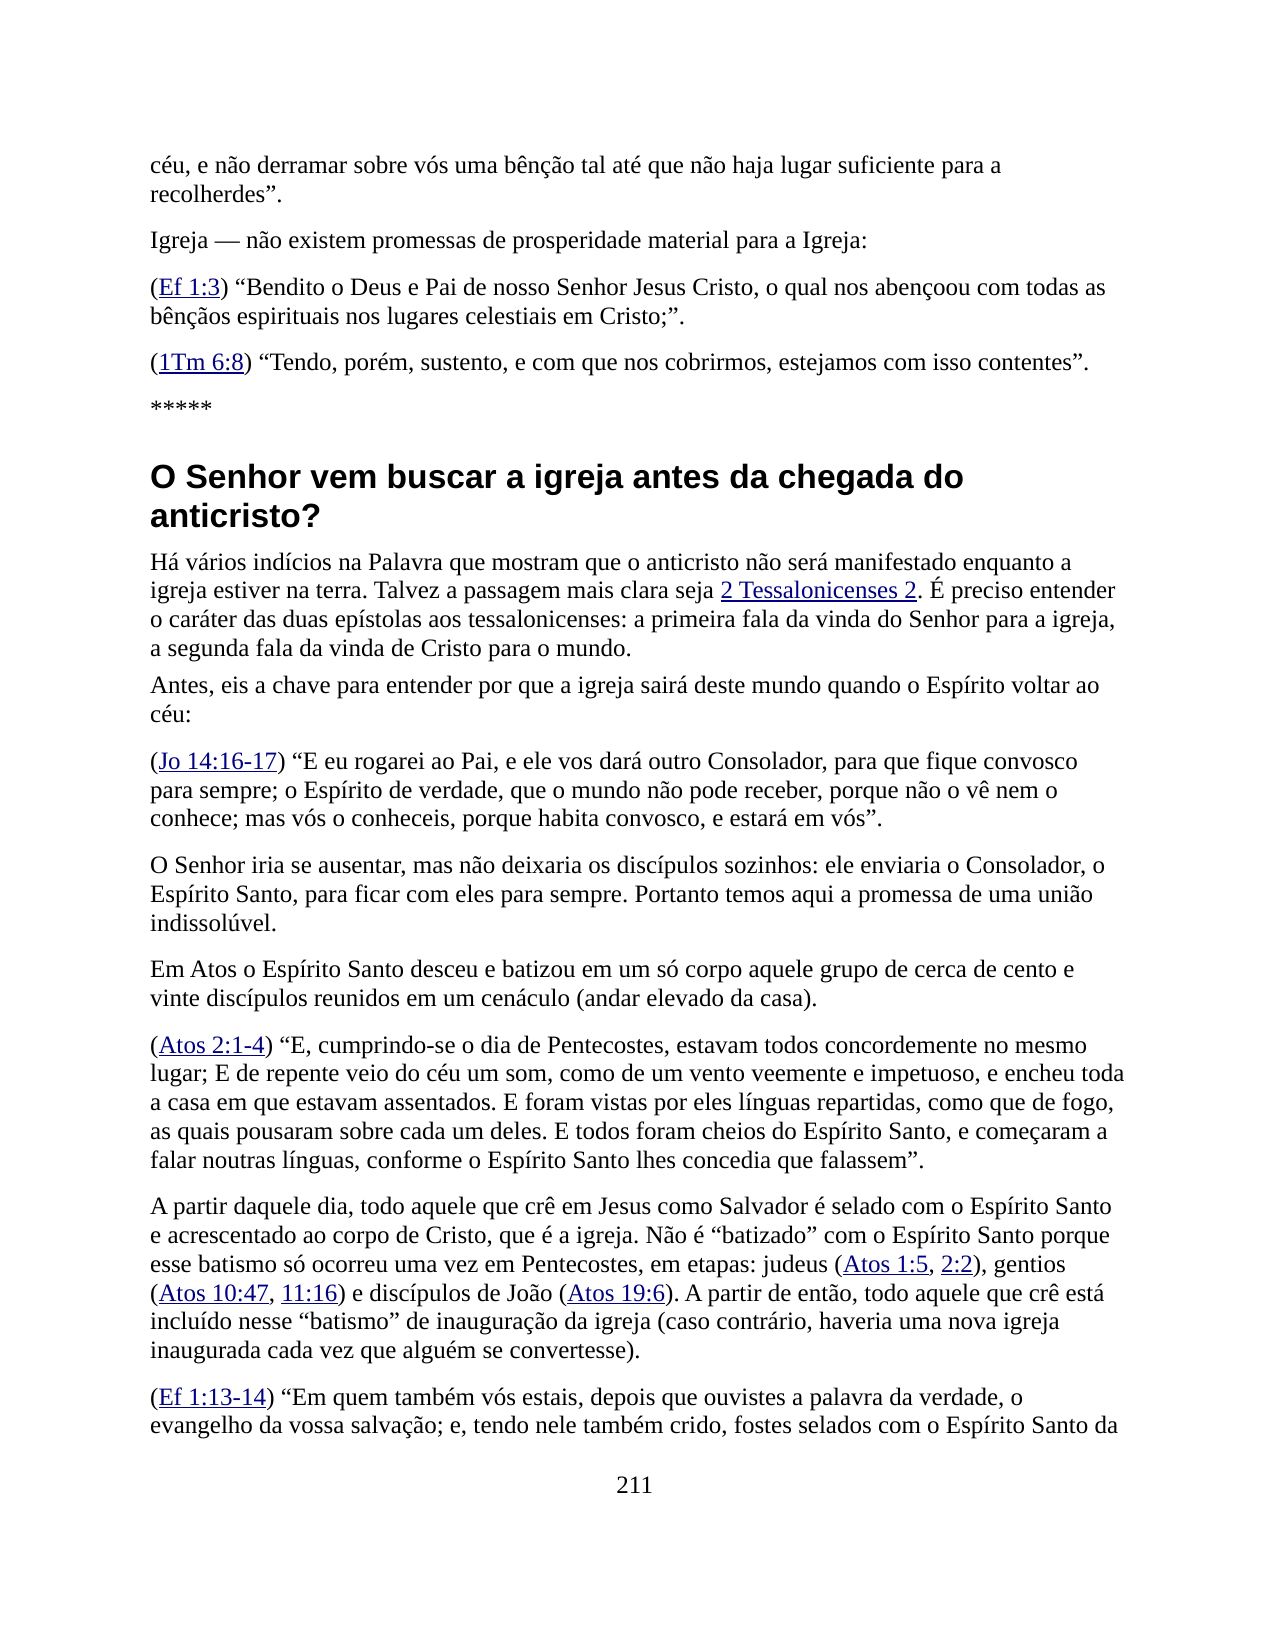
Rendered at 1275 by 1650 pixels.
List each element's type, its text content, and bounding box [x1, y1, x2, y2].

text Em Atos o Espírito Santo desceu e batizou em um só corpo aquele grupo de cerca de cento e vinte discípulos reunidos em um cenáculo (andar elevado da casa). [150, 954, 1125, 1012]
text céu, e não derramar sobre vós uma bênção tal até que não haja lugar suficiente para a recolherdes”. [150, 150, 1125, 207]
text A partir daquele dia, todo aquele que crê em Jesus como Salvador é selado com o Espírito Santo e acrescentado ao corpo de Cristo, que é a igreja. Não é “batizado” com o Espírito Santo porque esse batismo só ocorreu uma vez em Pentecostes, em etapas: judeus (Atos 1:5, 2:2), gentios (Atos 10:47, 11:16) e discípulos de João (Atos 19:6). A partir de então, todo aquele que crê está incluído nesse “batismo” de inauguração da igreja (caso contrário, haveria uma nova igreja inaugurada cada vez que alguém se convertesse). [150, 1191, 1125, 1364]
text O Senhor iria se ausentar, mas não deixaria os discípulos sozinhos: ele enviaria o Consolador, o Espírito Santo, para ficar com eles para sempre. Portanto temos aqui a promessa de uma união indissolúvel. [150, 850, 1125, 936]
text (Jo 14:16-17) “E eu rogarei ao Pai, e ele vos dará outro Consolador, para que fique convosco para sempre; o Espírito de verdade, que o mundo não pode receber, porque não o vê nem o conhece; mas vós o conheceis, porque habita convosco, e estará em vós”. [150, 746, 1125, 832]
text ***** [150, 394, 1125, 423]
text Há vários indícios na Palavra que mostram que o anticristo não será manifestado enquanto a igreja estiver na terra. Talvez a passagem mais clara seja 2 Tessalonicenses 2. É preciso entender o caráter das duas epístolas aos tessalonicenses: a primeira fala da vinda do Senhor para a igreja, a segunda fala da vinda de Cristo para o mundo. [150, 547, 1125, 662]
text (Atos 2:1-4) “E, cumprindo-se o dia de Pentecostes, estavam todos concordemente no mesmo lugar; E de repente veio do céu um som, como de um vento veemente e impetuoso, e encheu toda a casa em que estavam assentados. E foram vistas por eles línguas repartidas, como que de fogo, as quais pousaram sobre cada um deles. E todos foram cheios do Espírito Santo, e começaram a falar noutras línguas, conforme o Espírito Santo lhes concedia que falassem”. [150, 1030, 1125, 1173]
text Igreja — não existem promessas de prosperidade material para a Igreja: [150, 225, 1125, 254]
text Antes, eis a chave para entender por que a igreja sairá deste mundo quando o Espírito voltar ao céu: [150, 671, 1125, 728]
text (Ef 1:3) “Bendito o Deus e Pai de nosso Senhor Jesus Cristo, o qual nos abençoou com todas as bênçãos espirituais nos lugares celestiais em Cristo;”. [150, 272, 1125, 329]
text (Ef 1:13-14) “Em quem também vós estais, depois que ouvistes a palavra da verdade, o evangelho da vossa salvação; e, tendo nele também crido, fostes selados com o Espírito Santo da [150, 1382, 1125, 1439]
text (1Tm 6:8) “Tendo, porém, sustento, e com que nos cobrirmos, estejamos com isso contentes”. [150, 347, 1125, 376]
subtitle O Senhor vem buscar a igreja antes da chegada do anticristo? [150, 457, 1125, 534]
